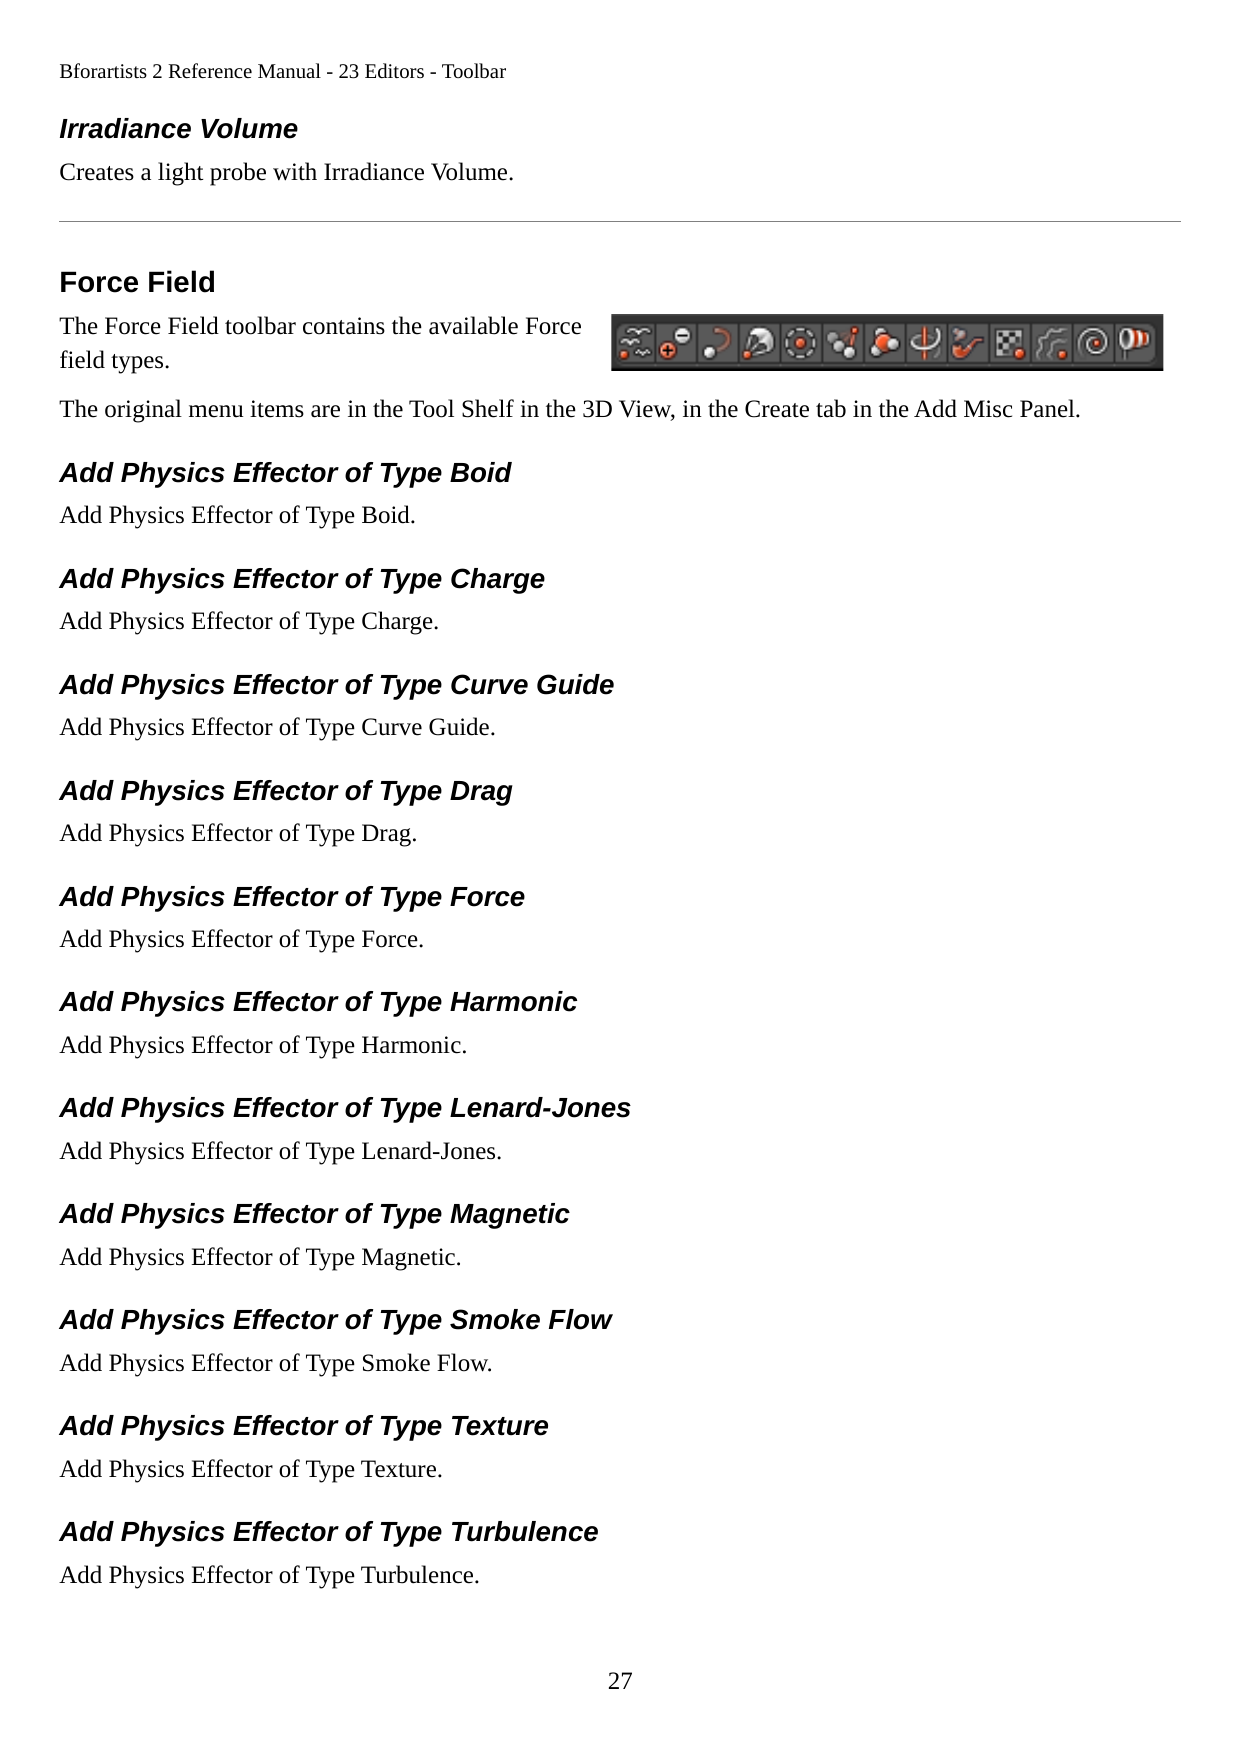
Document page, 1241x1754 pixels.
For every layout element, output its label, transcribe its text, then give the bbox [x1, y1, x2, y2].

text Add Physics Effector of Type Harmonic. [59, 1030, 1181, 1059]
subtitle Add Physics Effector of Type Magnetic [59, 1198, 1181, 1229]
subtitle Add Physics Effector of Type Boid [59, 456, 1181, 488]
text Add Physics Effector of Type Curve Guide. [59, 712, 1181, 741]
picture [611, 314, 1164, 371]
text Add Physics Effector of Type Smoke Flow. [59, 1348, 1181, 1377]
text Add Physics Effector of Type Lenard-Jones. [59, 1136, 1181, 1165]
subtitle Add Physics Effector of Type Texture [59, 1409, 1181, 1441]
text Add Physics Effector of Type Turbulence. [59, 1560, 1181, 1589]
subtitle Add Physics Effector of Type Turbulence [59, 1516, 1181, 1547]
subtitle Add Physics Effector of Type Smoke Flow [59, 1304, 1181, 1336]
text Add Physics Effector of Type Charge. [59, 606, 1181, 635]
subtitle Add Physics Effector of Type Charge [59, 562, 1181, 594]
text Creates a light probe with Irradiance Volume. [59, 157, 1181, 186]
subtitle Irradiance Volume [59, 113, 1181, 144]
subtitle Add Physics Effector of Type Lenard-Jones [59, 1092, 1181, 1124]
text Add Physics Effector of Type Drag. [59, 818, 1181, 847]
text Add Physics Effector of Type Texture. [59, 1454, 1181, 1483]
text Add Physics Effector of Type Magnetic. [59, 1242, 1181, 1271]
subtitle Force Field [59, 265, 1181, 298]
subtitle Add Physics Effector of Type Harmonic [59, 986, 1181, 1018]
text The original menu items are in the Tool Shelf in the 3D View, in the Create tab in the Add Misc Panel. [59, 394, 1181, 423]
text The Force Field toolbar contains the available Force field types. [59, 311, 1181, 374]
text Add Physics Effector of Type Force. [59, 924, 1181, 953]
subtitle Add Physics Effector of Type Curve Guide [59, 668, 1181, 700]
subtitle Add Physics Effector of Type Force [59, 880, 1181, 912]
text Add Physics Effector of Type Boid. [59, 501, 1181, 529]
subtitle Add Physics Effector of Type Drag [59, 774, 1181, 806]
